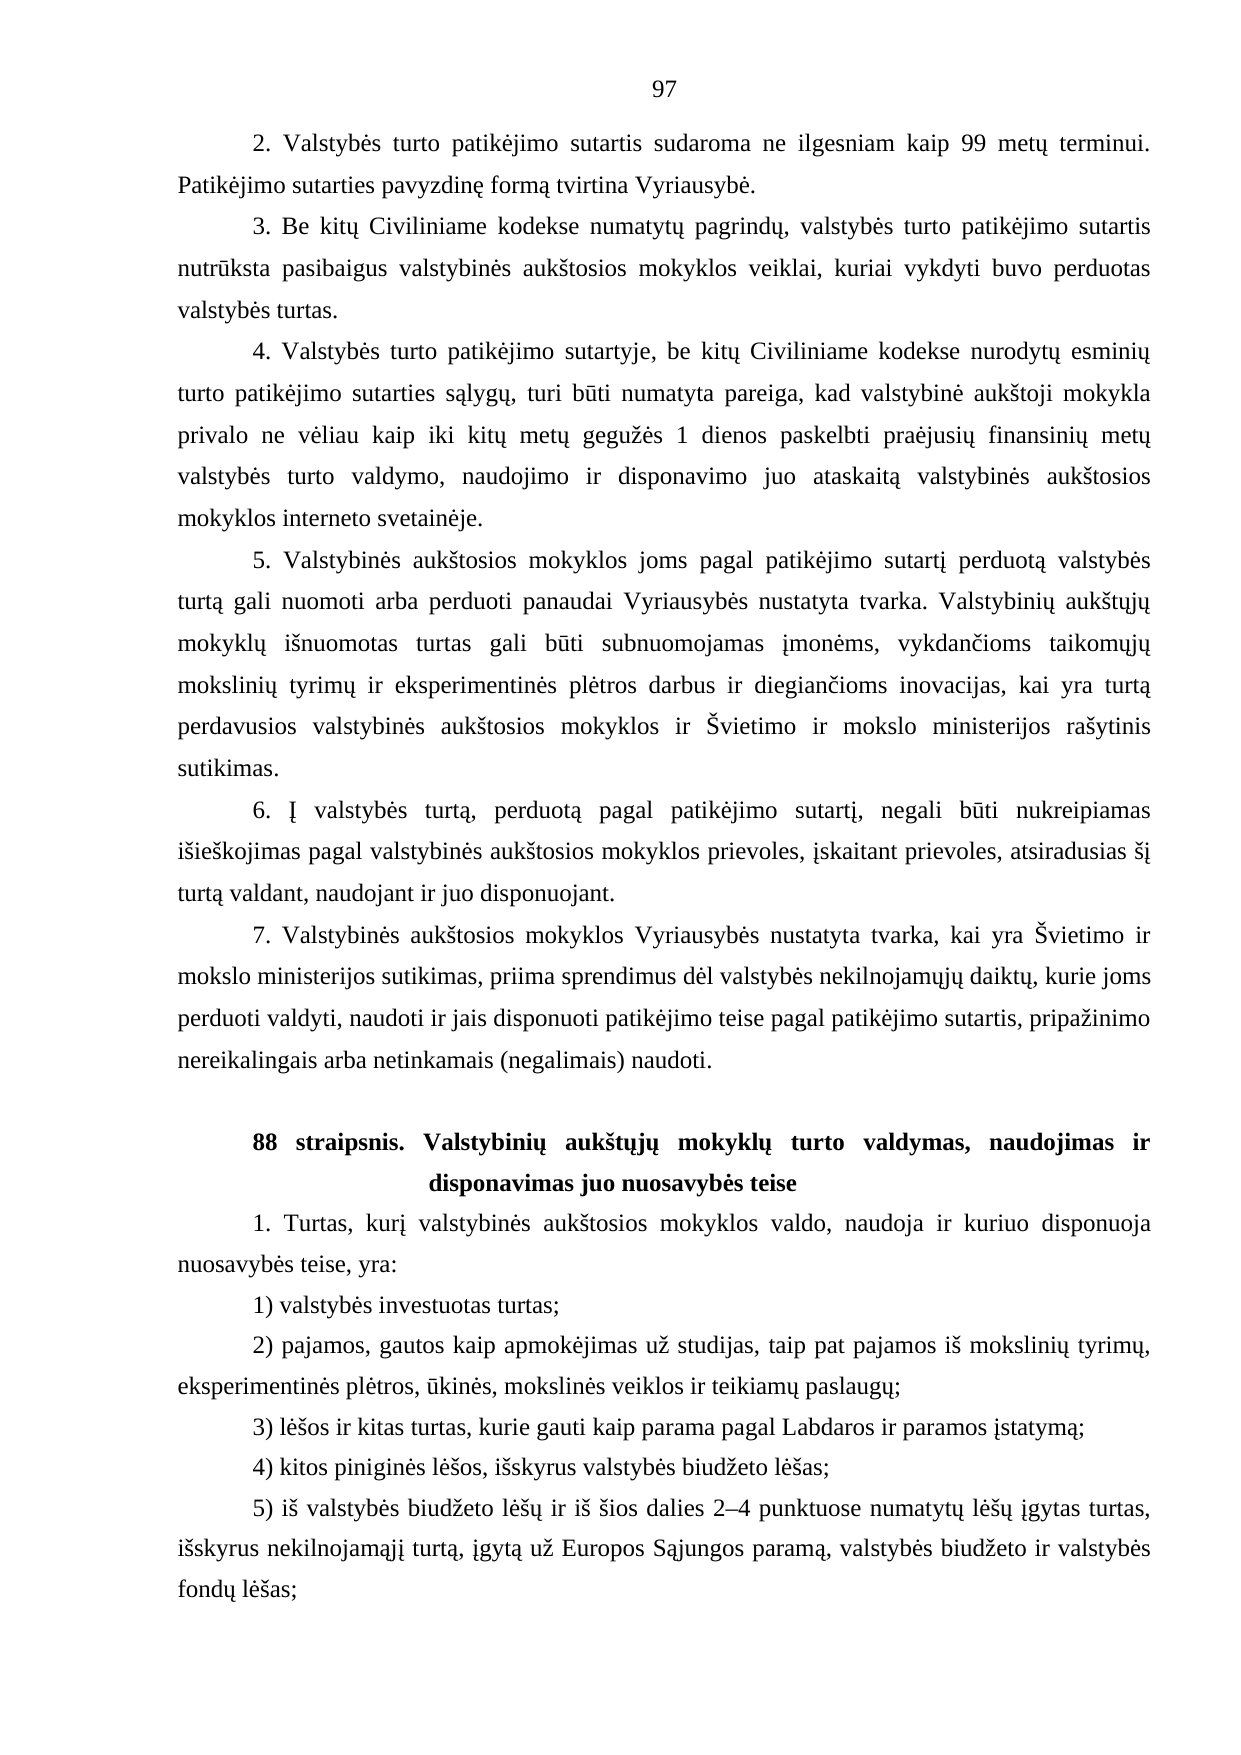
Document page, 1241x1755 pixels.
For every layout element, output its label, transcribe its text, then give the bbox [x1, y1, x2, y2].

text 4) kitos piniginės lėšos, išskyrus valstybės biudžeto lėšas; [177, 1443, 1152, 1484]
text 5) iš valstybės biudžeto lėšų ir iš šios dalies 2–4 punktuose numatytų lėšų įgytas turtas, išskyrus nekilnojamąjį turtą, įgytą už Europos Sąjungos paramą, valstybės biudžeto ir valstybės fondų lėšas; [177, 1484, 1152, 1606]
text 3. Be kitų Civiliniame kodekse numatytų pagrindų, valstybės turto patikėjimo sutartis nutrūksta pasibaigus valstybinės aukštosios mokyklos veiklai, kuriai vykdyti buvo perduotas valstybės turtas. [177, 201, 1152, 326]
text 1) valstybės investuotas turtas; [177, 1281, 1152, 1321]
text 4. Valstybės turto patikėjimo sutartyje, be kitų Civiliniame kodekse nurodytų esminių turto patikėjimo sutarties sąlygų, turi būti numatyta pareiga, kad valstybinė aukštoji mokykla privalo ne vėliau kaip iki kitų metų gegužės 1 dienos paskelbti praėjusių finansinių metų valstybės turto valdymo, naudojimo ir disponavimo juo ataskaitą valstybinės aukštosios mokyklos interneto svetainėje. [177, 326, 1152, 535]
text 2. Valstybės turto patikėjimo sutartis sudaroma ne ilgesniam kaip 99 metų terminui. Patikėjimo sutarties pavyzdinę formą tvirtina Vyriausybė. [177, 118, 1152, 201]
text 3) lėšos ir kitas turtas, kurie gauti kaip parama pagal Labdaros ir paramos įstatymą; [177, 1402, 1152, 1443]
text 7. Valstybinės aukštosios mokyklos Vyriausybės nustatyta tvarka, kai yra Švietimo ir mokslo ministerijos sutikimas, priima sprendimus dėl valstybės nekilnojamųjų daiktų, kurie joms perduoti valdyti, naudoti ir jais disponuoti patikėjimo teise pagal patikėjimo sutartis, pripažinimo nereikalingais arba netinkamais (negalimais) naudoti. [177, 910, 1152, 1076]
text 2) pajamos, gautos kaip apmokėjimas už studijas, taip pat pajamos iš mokslinių tyrimų, eksperimentinės plėtros, ūkinės, mokslinės veiklos ir teikiamų paslaugų; [177, 1321, 1152, 1402]
text 88 straipsnis. Valstybinių aukštųjų mokyklų turto valdymas, naudojimas ir disponavimas juo nuosavybės teise [252, 1118, 1152, 1199]
text 1. Turtas, kurį valstybinės aukštosios mokyklos valdo, naudoja ir kuriuo disponuoja nuosavybės teise, yra: [177, 1199, 1152, 1281]
text 5. Valstybinės aukštosios mokyklos joms pagal patikėjimo sutartį perduotą valstybės turtą gali nuomoti arba perduoti panaudai Vyriausybės nustatyta tvarka. Valstybinių aukštųjų mokyklų išnuomotas turtas gali būti subnuomojamas įmonėms, vykdančioms taikomųjų mokslinių tyrimų ir eksperimentinės plėtros darbus ir diegiančioms inovacijas, kai yra turtą perdavusios valstybinės aukštosios mokyklos ir Švietimo ir mokslo ministerijos rašytinis sutikimas. [177, 535, 1152, 785]
text 6. Į valstybės turtą, perduotą pagal patikėjimo sutartį, negali būti nukreipiamas išieškojimas pagal valstybinės aukštosios mokyklos prievoles, įskaitant prievoles, atsiradusias šį turtą valdant, naudojant ir juo disponuojant. [177, 785, 1152, 910]
